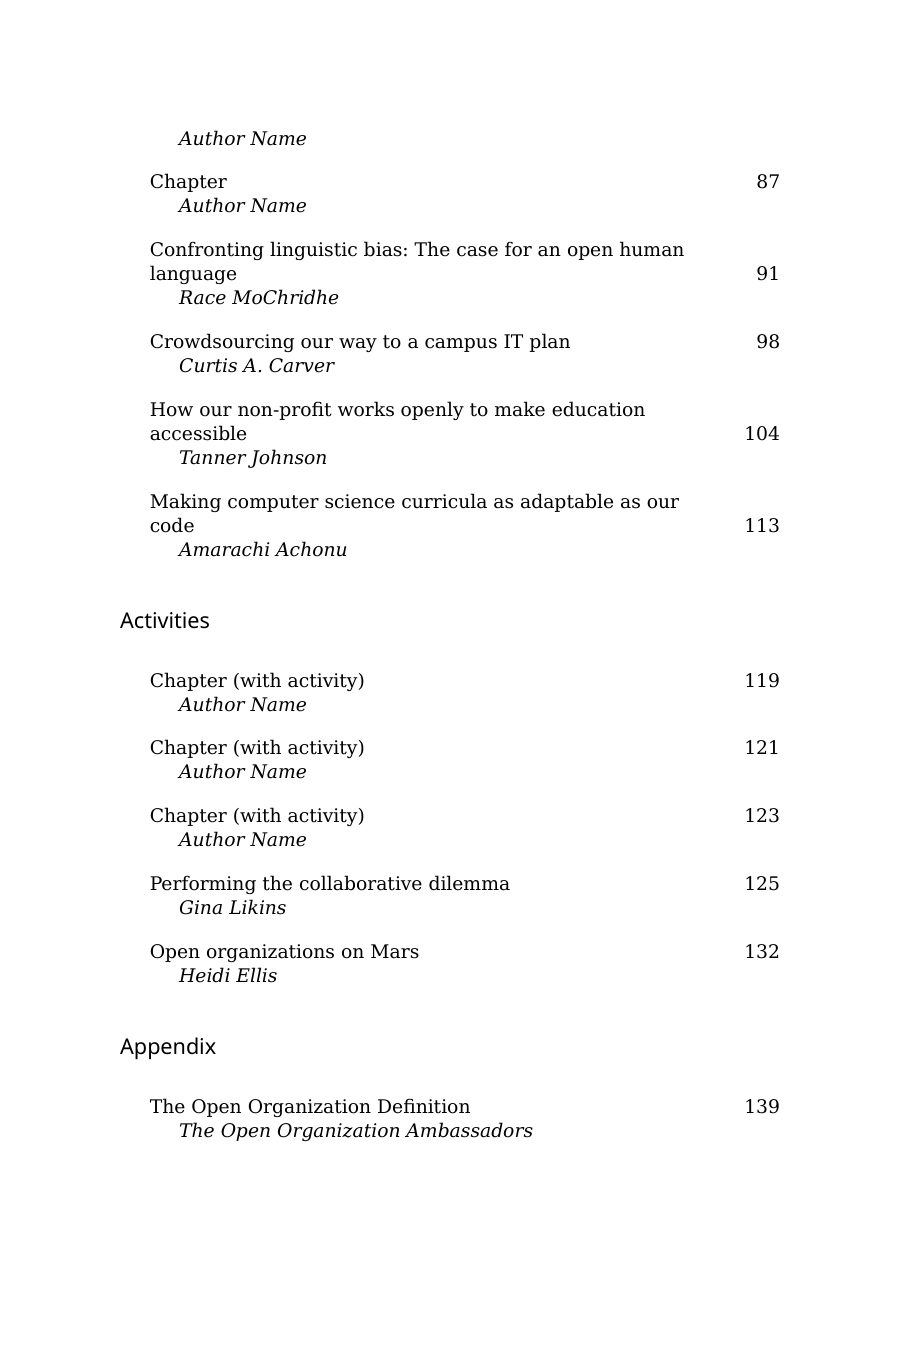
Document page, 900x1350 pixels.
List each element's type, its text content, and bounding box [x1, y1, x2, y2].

text Gina Likins [179, 897, 780, 941]
text Making computer science curricula as adaptable as our code 113 [149, 491, 780, 537]
text Confronting linguistic bias: The case for an open human language 91 [149, 239, 780, 285]
text Author Name [179, 127, 780, 171]
text Chapter (with activity) 119 [149, 669, 780, 691]
text Race MoChridhe [179, 287, 780, 331]
text Appendix [120, 1031, 780, 1093]
text Chapter 87 [149, 171, 780, 193]
text Amarachi Achonu [179, 539, 780, 582]
text Open organizations on Mars 132 [149, 941, 780, 963]
text Activities [120, 605, 780, 667]
text Author Name [179, 195, 780, 239]
text Curtis A. Carver [179, 355, 780, 399]
text Author Name [179, 761, 780, 805]
text The Open Organization Ambassadors [179, 1120, 780, 1163]
text Author Name [179, 694, 780, 737]
text Crowdsourcing our way to a campus IT plan 98 [149, 331, 780, 353]
text Tanner Johnson [179, 447, 780, 491]
text How our non-profit works openly to make education accessible 104 [149, 399, 780, 445]
text Performing the collaborative dilemma 125 [149, 873, 780, 895]
text Heidi Ellis [179, 965, 780, 1009]
text Chapter (with activity) 123 [149, 805, 780, 827]
text Chapter (with activity) 121 [149, 737, 780, 759]
text Author Name [179, 829, 780, 873]
text The Open Organization Definition 139 [149, 1096, 780, 1118]
